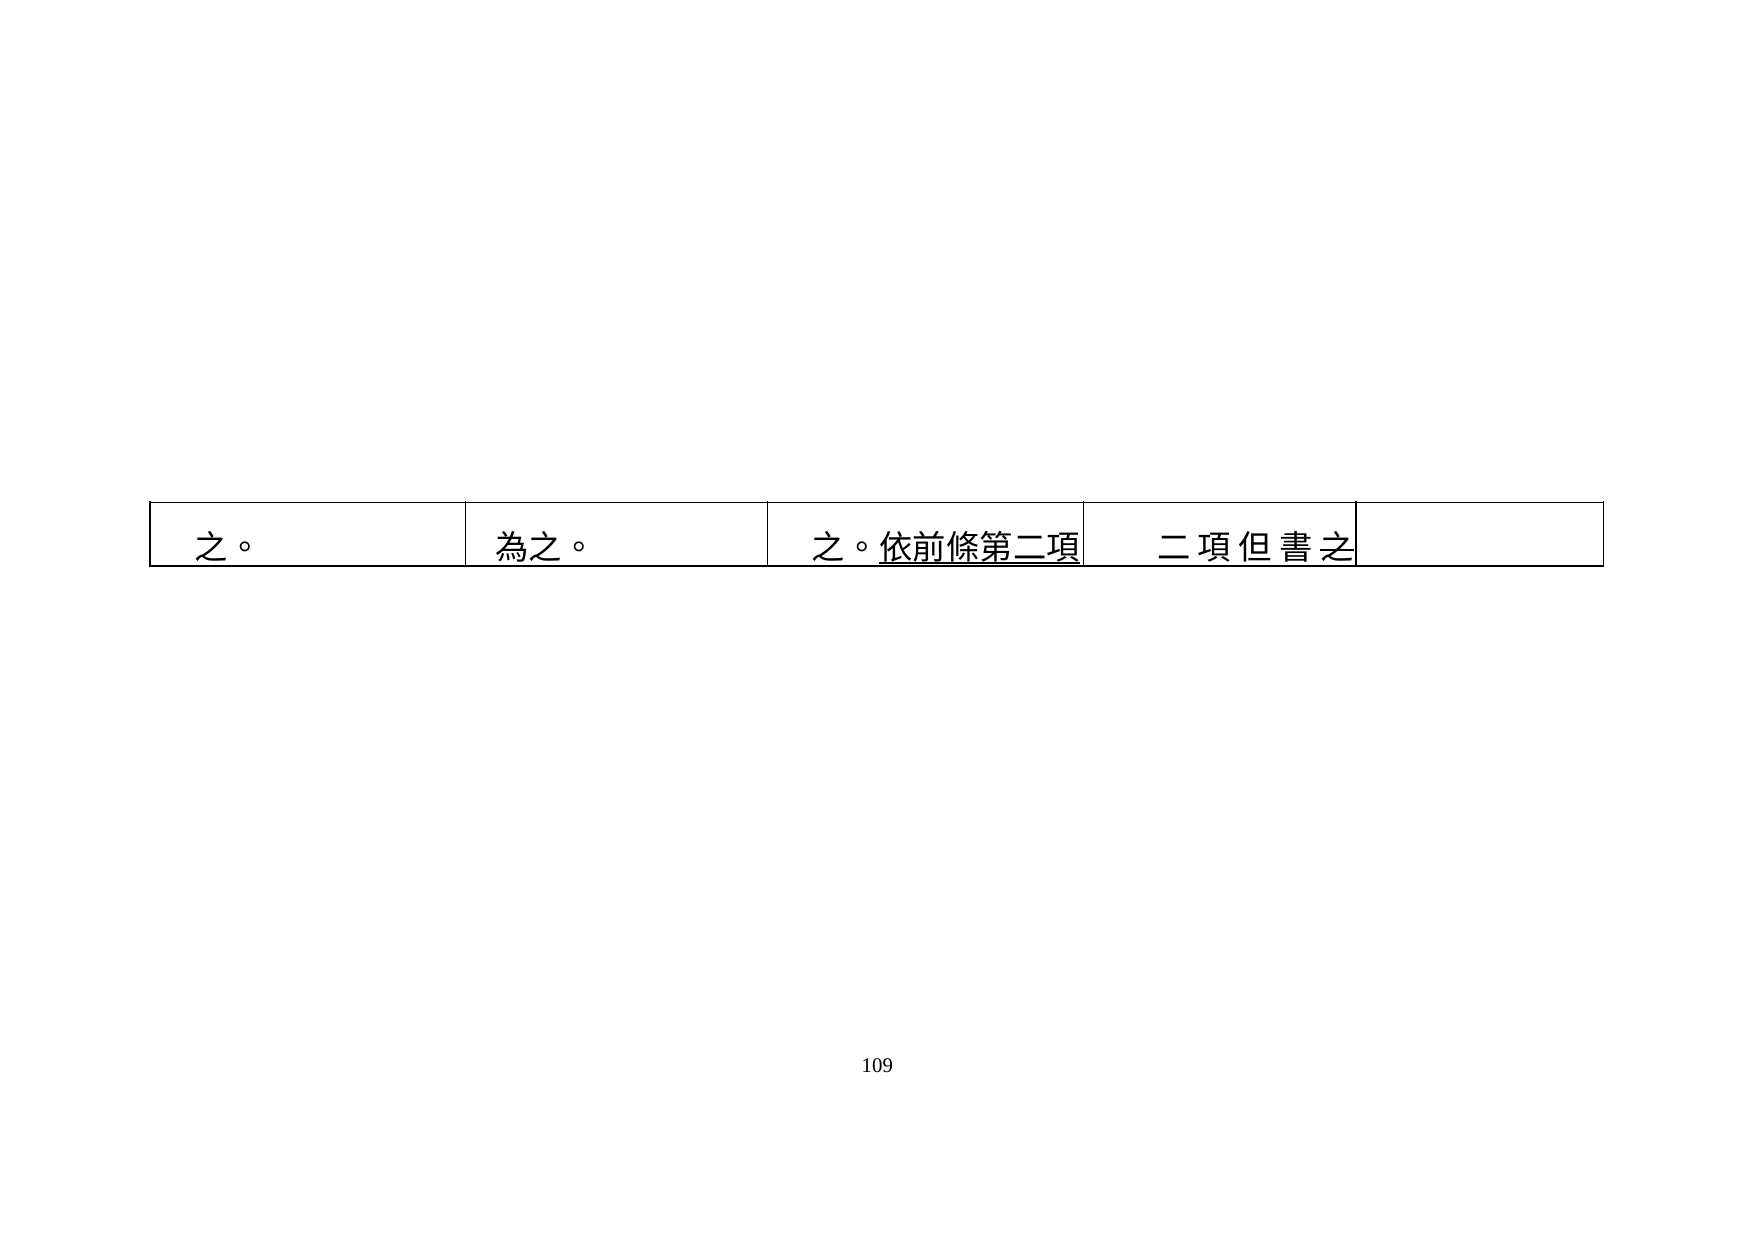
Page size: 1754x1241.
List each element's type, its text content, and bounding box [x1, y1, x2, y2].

table_cell [1357, 503, 1603, 565]
table_cell 之。 [151, 503, 465, 565]
table_cell 二項但書之 [1084, 503, 1355, 565]
table_cell 之。依前條第二項 [768, 503, 1083, 565]
table_cell 為之。 [466, 503, 767, 565]
